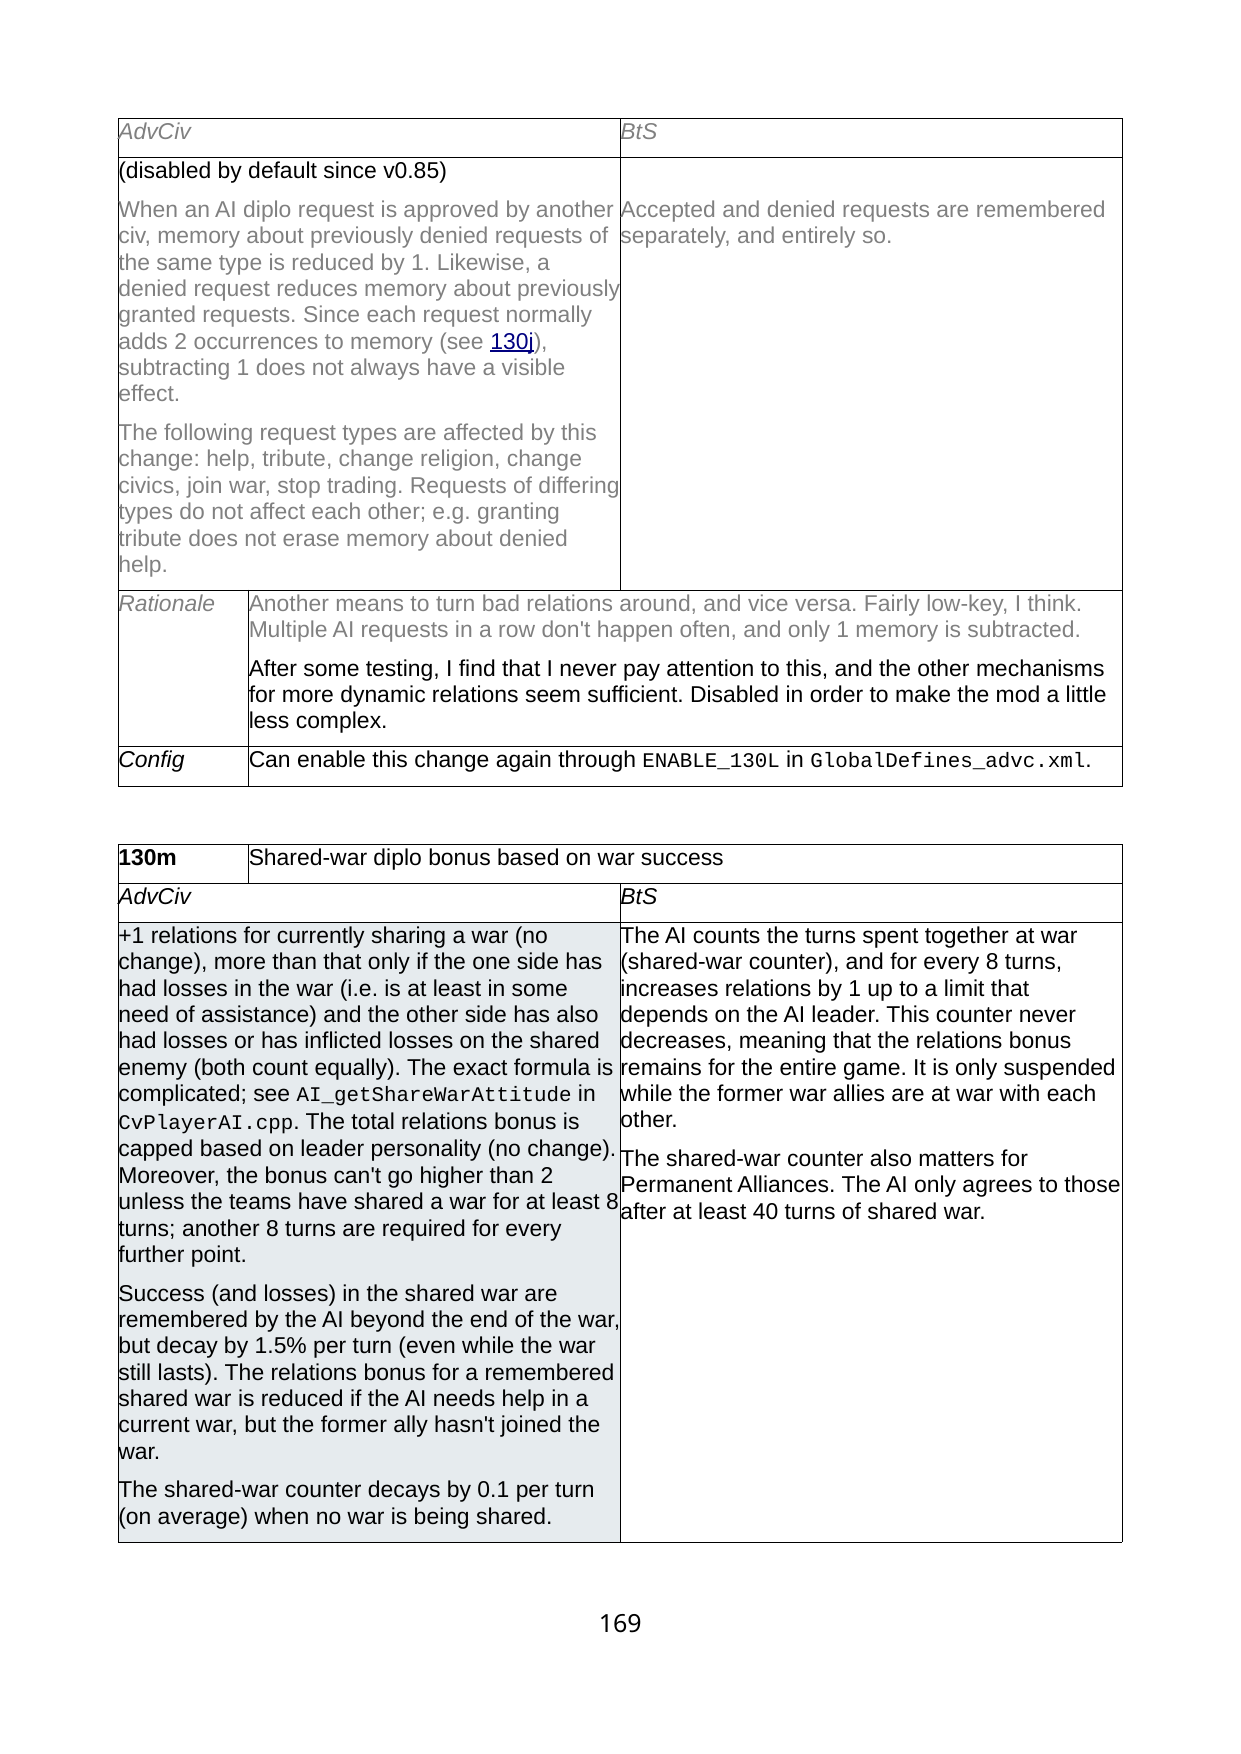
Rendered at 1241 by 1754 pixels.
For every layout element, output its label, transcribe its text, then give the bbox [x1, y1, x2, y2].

table_cell AdvCiv [119, 884, 620, 922]
table_cell Another means to turn bad relations around, and vice versa. Fairly low-key, I think. Multiple AI requests in a row don't happen often, and only 1 memory is subtracted. After some testing, I find that I never pay attention to this, and the other mechanisms for more dynamic relations seem sufficient. Disabled in order to make the mod a little less complex. [249, 591, 1122, 746]
table_cell BtS [621, 119, 1122, 157]
table_cell Config [119, 747, 248, 786]
table_cell Can enable this change again through ENABLE_130L in GlobalDefines_advc.xml. [249, 747, 1122, 786]
table_header 130m [119, 845, 248, 883]
table_cell The AI counts the turns spent together at war (shared-war counter), and for every 8 turns, increases relations by 1 up to a limit that depends on the AI leader. This counter never decreases, meaning that the relations bonus remains for the entire game. It is only suspended while the former war allies are at war with each other. The shared-war counter also matters for Permanent Alliances. The AI only agrees to those after at least 40 turns of shared war. [621, 923, 1122, 1542]
table_cell Rationale [119, 591, 248, 746]
table_cell Accepted and denied requests are remembered separately, and entirely so. [621, 158, 1122, 589]
table_cell BtS [621, 884, 1122, 922]
table_cell (disabled by default since v0.85) When an AI diplo request is approved by another civ, memory about previously denied requests of the same type is reduced by 1. Likewise, a denied request reduces memory about previously granted requests. Since each request normally adds 2 occurrences to memory (see 130j), subtracting 1 does not always have a visible effect. The following request types are affected by this change: help, tribute, change religion, change civics, join war, stop trading. Requests of differing types do not affect each other; e.g. granting tribute does not erase memory about denied help. [119, 158, 620, 589]
table_cell +1 relations for currently sharing a war (no change), more than that only if the one side has had losses in the war (i.e. is at least in some need of assistance) and the other side has also had losses or has inflicted losses on the shared enemy (both count equally). The exact formula is complicated; see AI_getShareWarAttitude in CvPlayerAI.cpp. The total relations bonus is capped based on leader personality (no change). Moreover, the bonus can't go higher than 2 unless the teams have shared a war for at least 8 turns; another 8 turns are required for every further point. Success (and losses) in the shared war are remembered by the AI beyond the end of the war, but decay by 1.5% per turn (even while the war still lasts). The relations bonus for a remembered shared war is reduced if the AI needs help in a current war, but the former ally hasn't joined the war. The shared-war counter decays by 0.1 per turn (on average) when no war is being shared. [119, 923, 620, 1542]
table_cell AdvCiv [119, 119, 620, 157]
table_header Shared-war diplo bonus based on war success [249, 845, 1122, 883]
